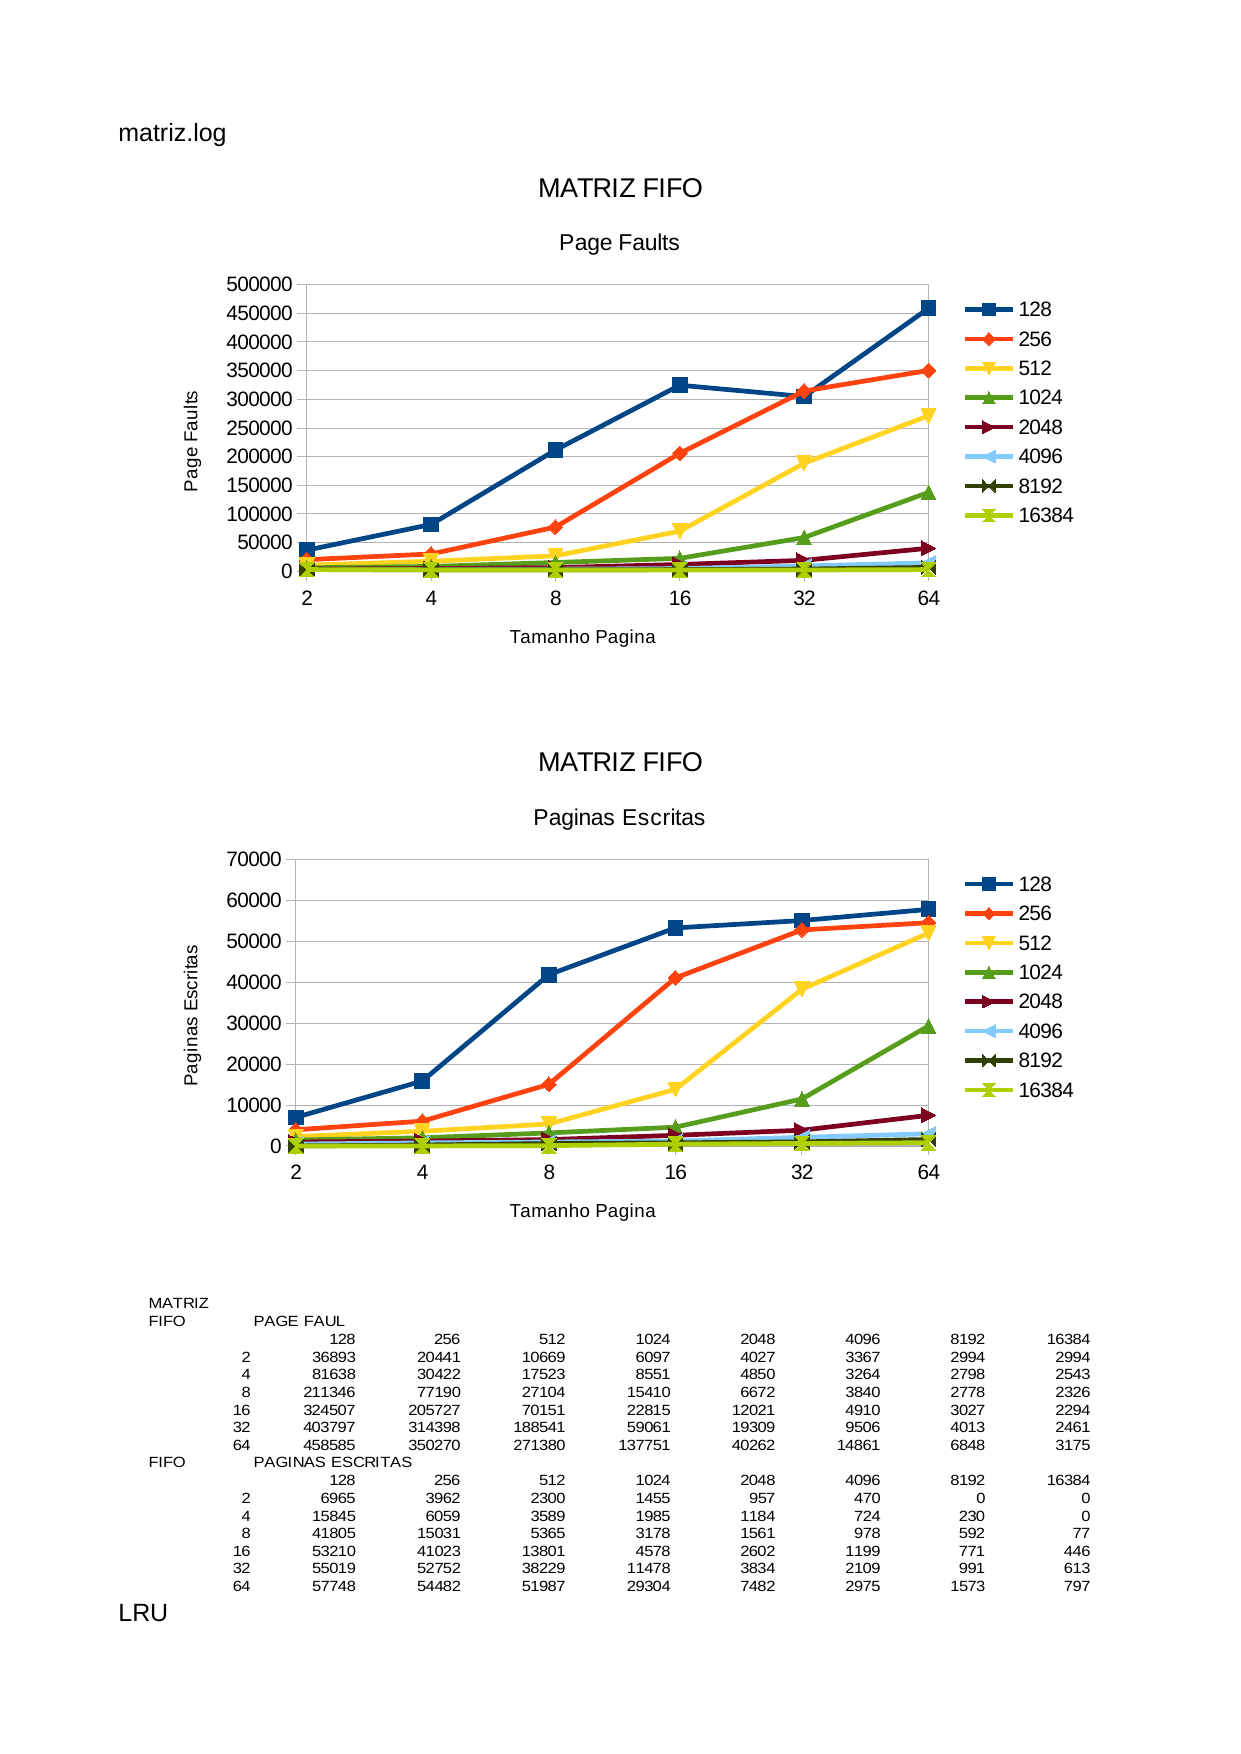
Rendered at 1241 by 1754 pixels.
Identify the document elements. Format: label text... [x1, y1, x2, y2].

text LRU [118, 1296, 1122, 1627]
text matriz.log [118, 118, 1122, 147]
